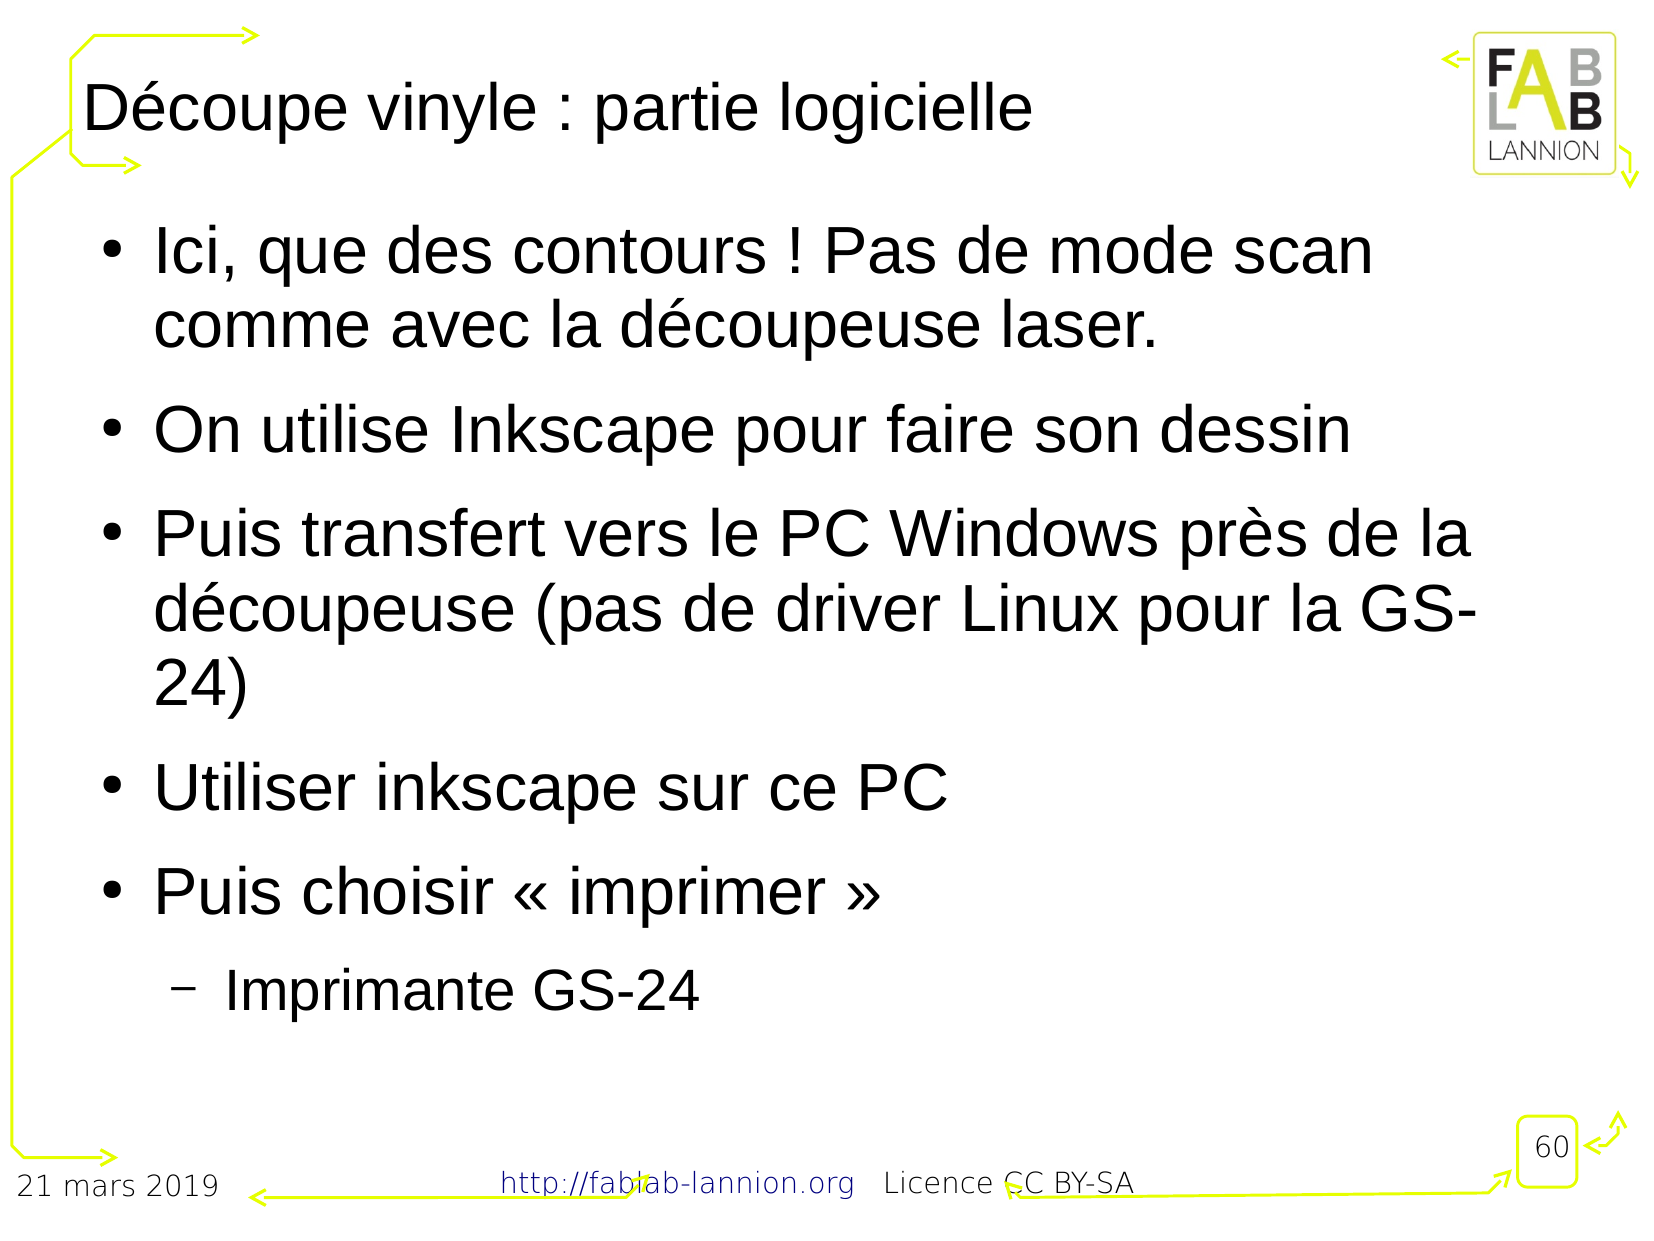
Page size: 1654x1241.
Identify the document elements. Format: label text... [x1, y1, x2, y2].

list Ici, que des contours ! Pas de mode scan comme avec la découpeuse laser. On utilise Inkscape pour faire son dessin Puis transfert vers le PC Windows près de la découpeuse (pas de driver Linux pour la GS-24) Utiliser inkscape sur ce PC Puis choisir « imprimer » Imprimante GS-24 [82, 212, 1571, 932]
picture [1470, 29, 1619, 178]
title Découpe vinyle : partie logicielle [82, 49, 1441, 166]
